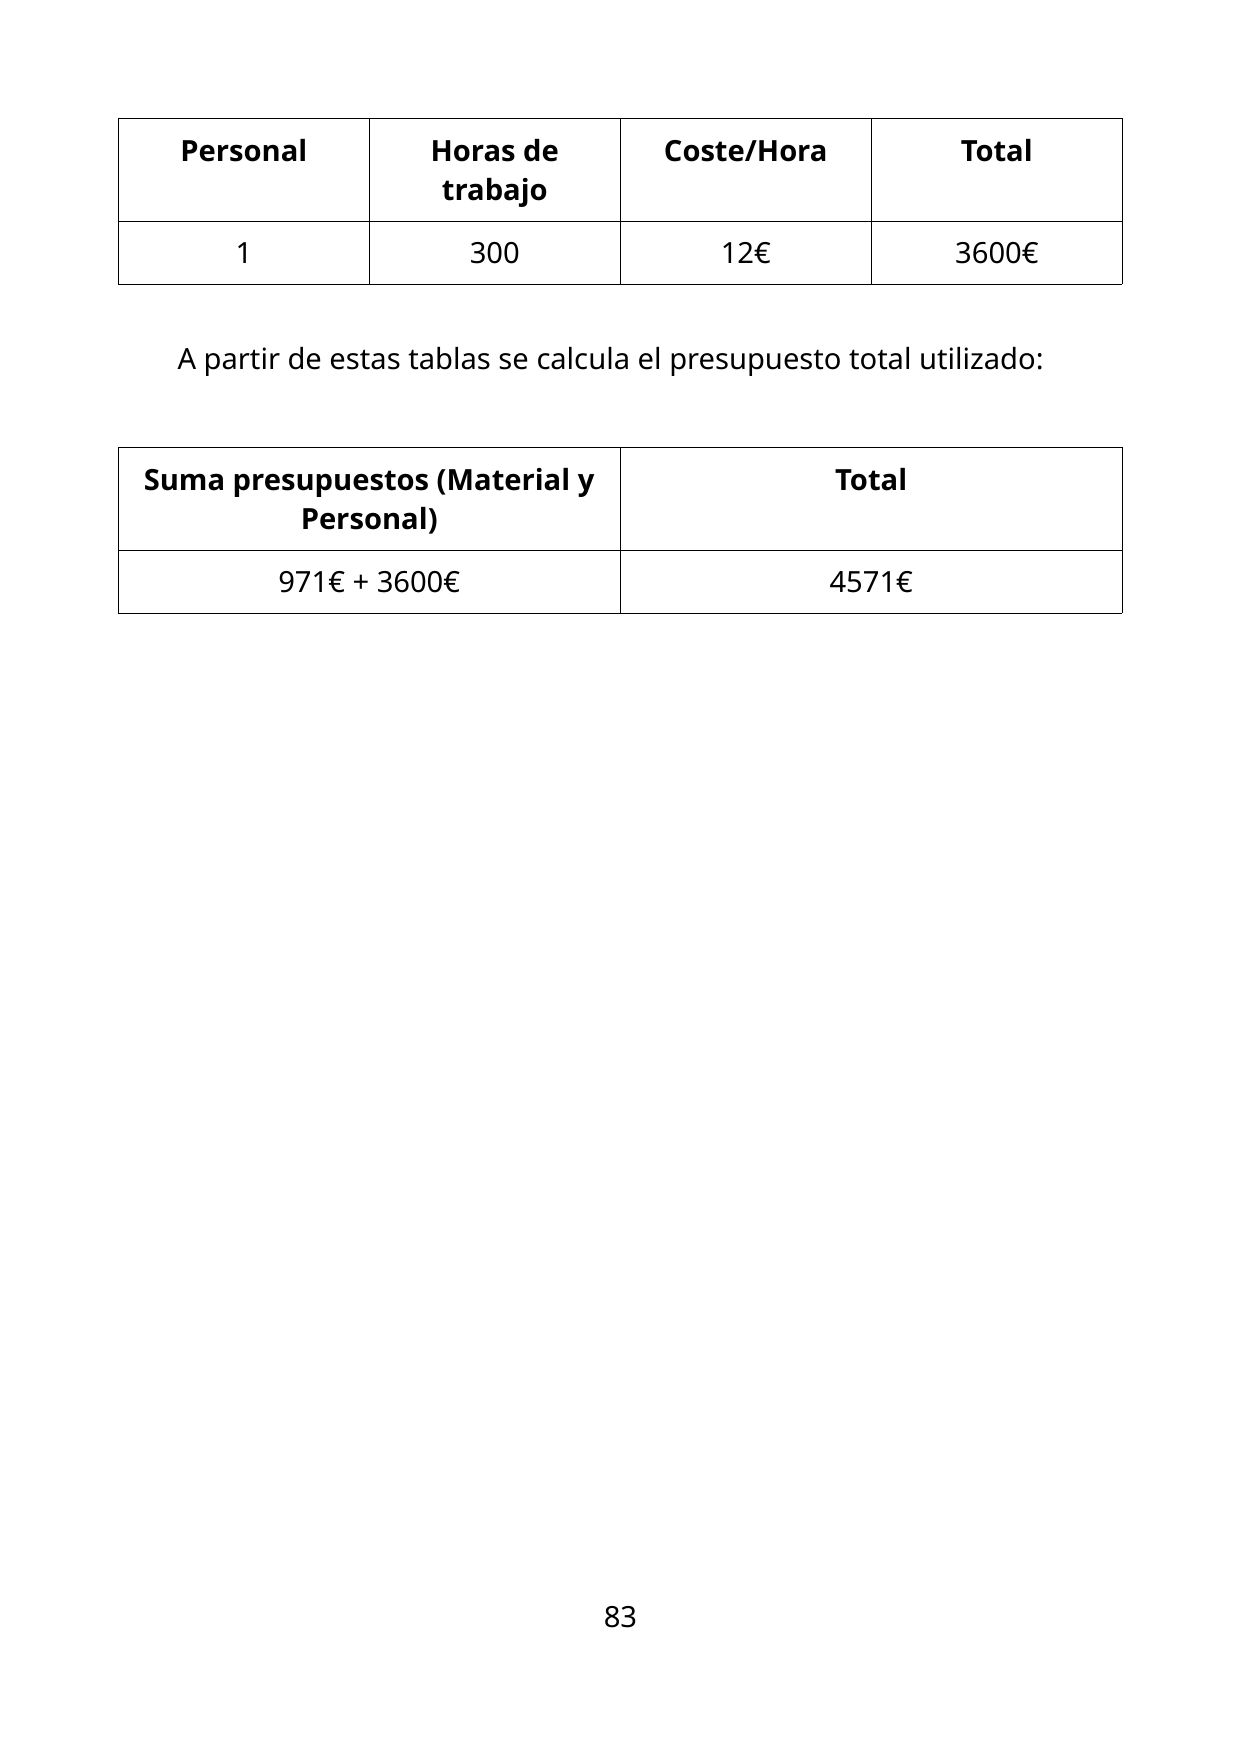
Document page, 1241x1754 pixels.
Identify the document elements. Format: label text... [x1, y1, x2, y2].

table_cell 971€ + 3600€ [119, 551, 620, 613]
table_header Personal [119, 119, 369, 221]
table_cell 3600€ [872, 222, 1122, 284]
table_header Suma presupuestos (Material y Personal) [119, 448, 620, 550]
table_cell 4571€ [621, 551, 1122, 613]
table_header Total [872, 119, 1122, 221]
table_cell 1 [119, 222, 369, 284]
table_header Horas de trabajo [370, 119, 620, 221]
table_header Total [621, 448, 1122, 550]
table_header Coste/Hora [621, 119, 871, 221]
table_cell 300 [370, 222, 620, 284]
text A partir de estas tablas se calcula el presupuesto total utilizado: [118, 338, 1122, 378]
table_cell 12€ [621, 222, 871, 284]
